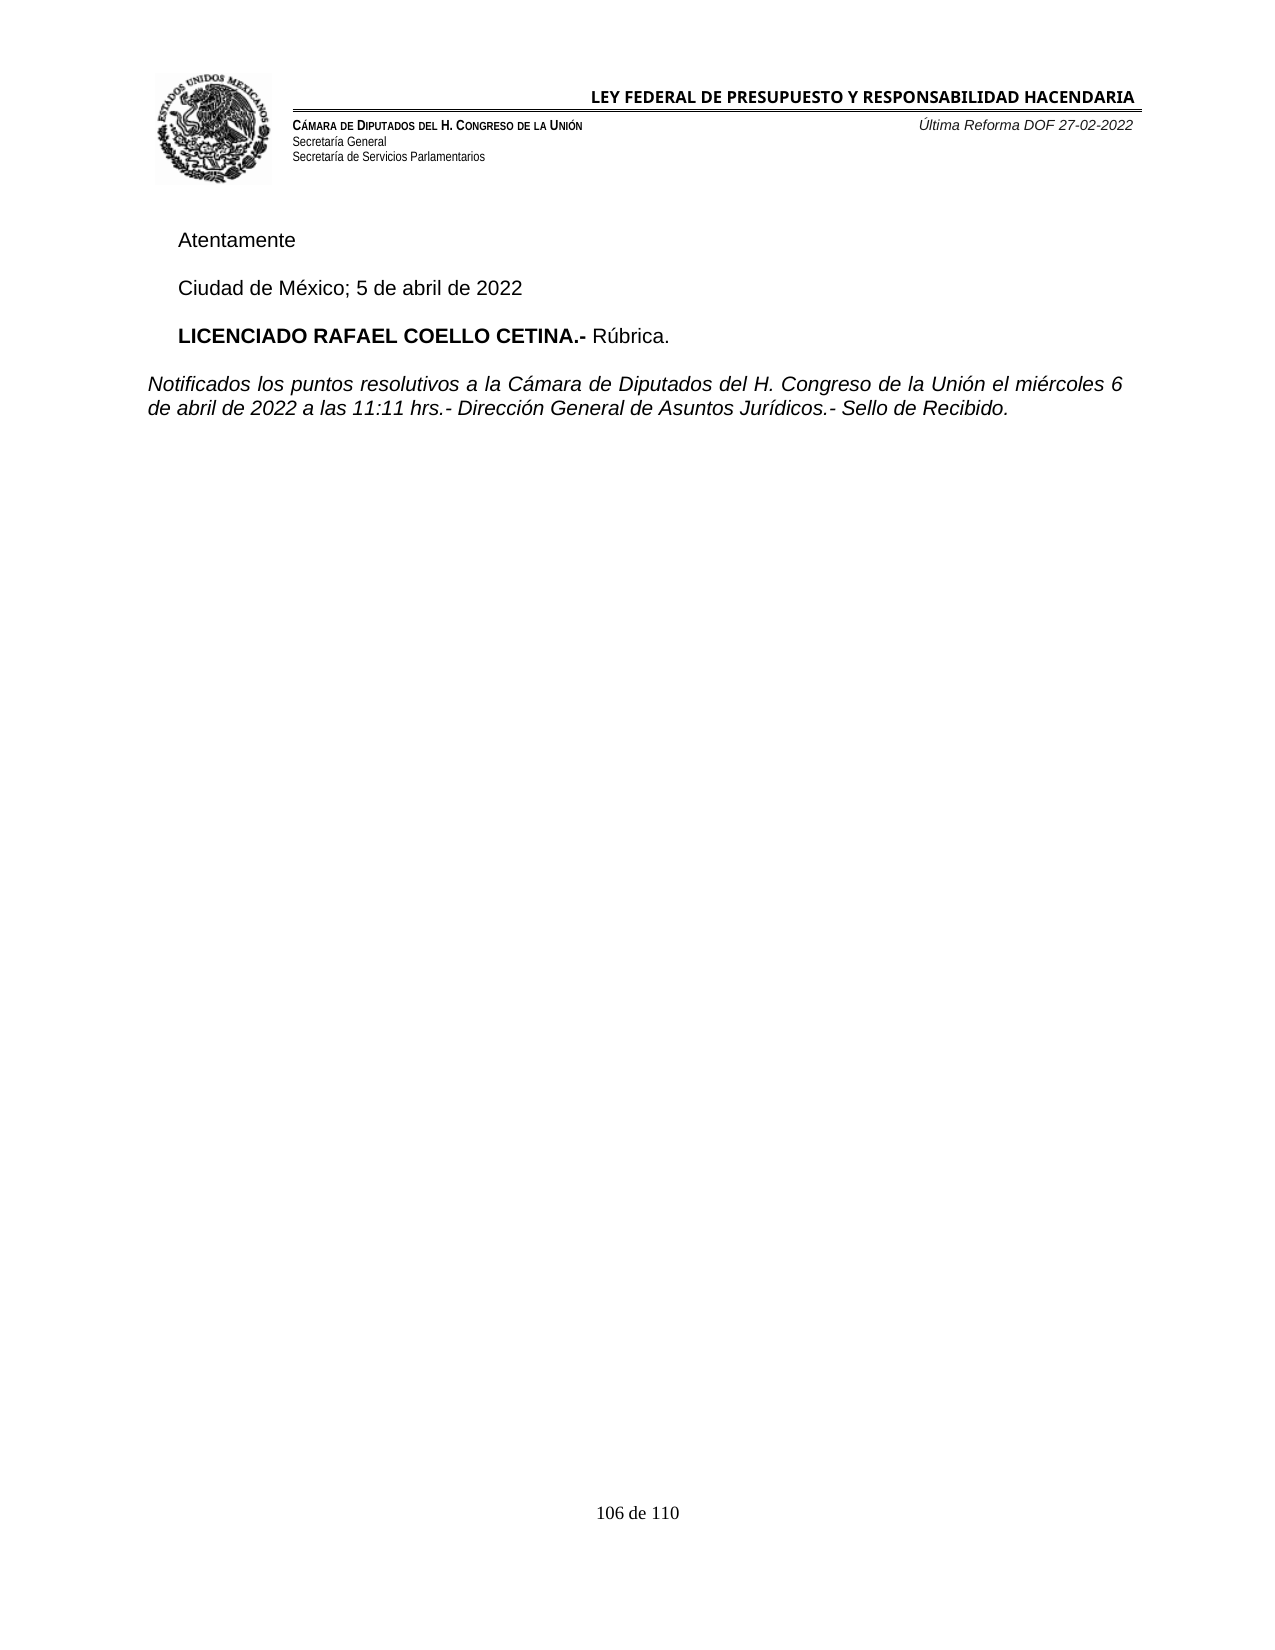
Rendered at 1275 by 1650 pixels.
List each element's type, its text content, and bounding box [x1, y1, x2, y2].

text Ciudad de México; 5 de abril de 2022 [148, 276, 1127, 300]
text Atentamente [148, 228, 1127, 252]
text LICENCIADO RAFAEL COELLO CETINA.- Rúbrica. [148, 324, 1127, 348]
text Notificados los puntos resolutivos a la Cámara de Diputados del H. Congreso de la Unión el miércoles 6 de abril de 2022 a las 11:11 hrs.- Dirección General de Asuntos Jurídicos.- Sello de Recibido. [148, 372, 1127, 419]
